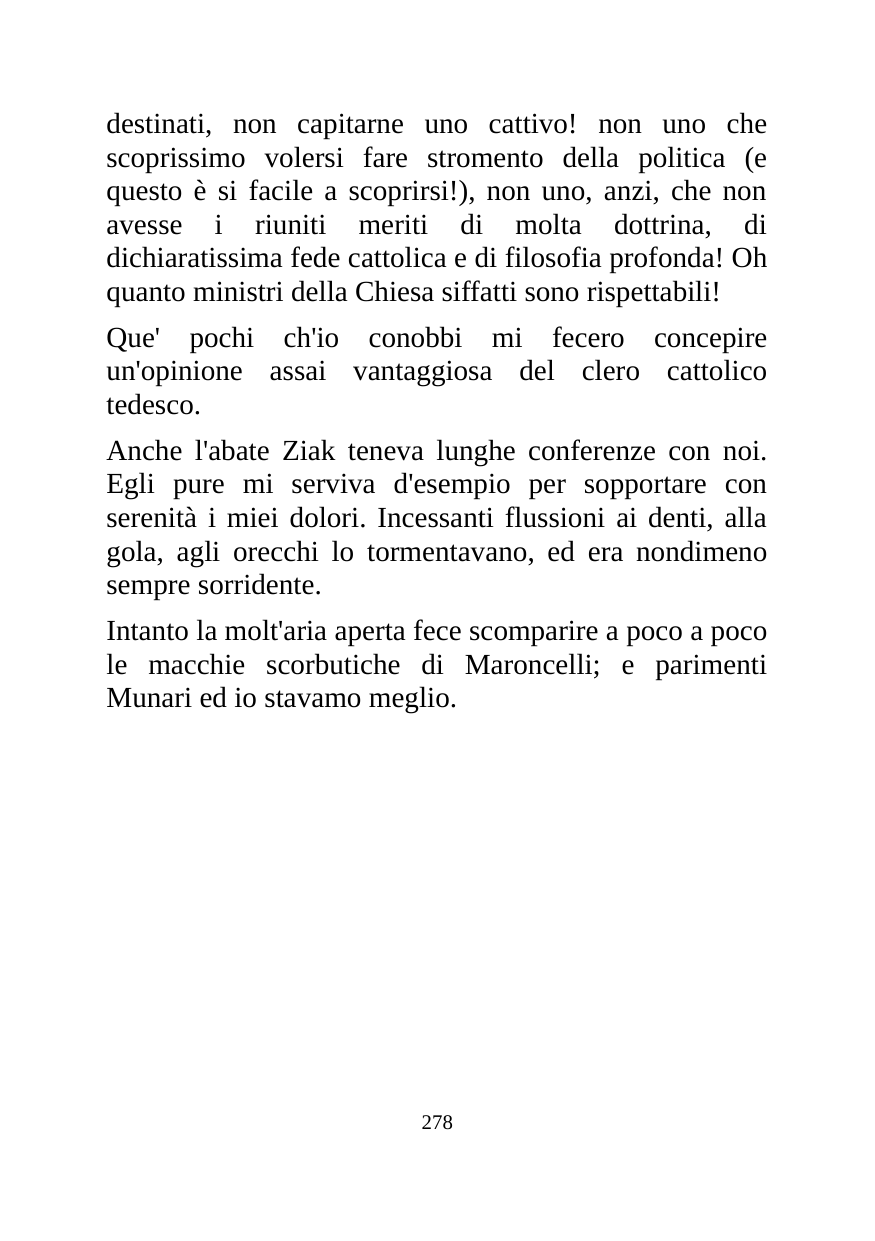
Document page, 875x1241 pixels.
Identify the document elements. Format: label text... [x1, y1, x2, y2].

text Intanto la molt'aria aperta fece scomparire a poco a poco le macchie scorbutiche di Maroncelli; e parimenti Munari ed io stavamo meglio. [106, 613, 768, 714]
text destinati, non capitarne uno cattivo! non uno che scoprissimo volersi fare stromento della politica (e questo è si facile a scoprirsi!), non uno, anzi, che non avesse i riuniti meriti di molta dottrina, di dichiaratissima fede cattolica e di filosofia profonda! Oh quanto ministri della Chiesa siffatti sono rispettabili! [106, 106, 768, 307]
text Anche l'abate Ziak teneva lunghe conferenze con noi. Egli pure mi serviva d'esempio per sopportare con serenità i miei dolori. Incessanti flussioni ai denti, alla gola, agli orecchi lo tormentavano, ed era nondimeno sempre sorridente. [106, 433, 768, 601]
text Que' pochi ch'io conobbi mi fecero concepire un'opinione assai vantaggiosa del clero cattolico tedesco. [106, 320, 768, 421]
